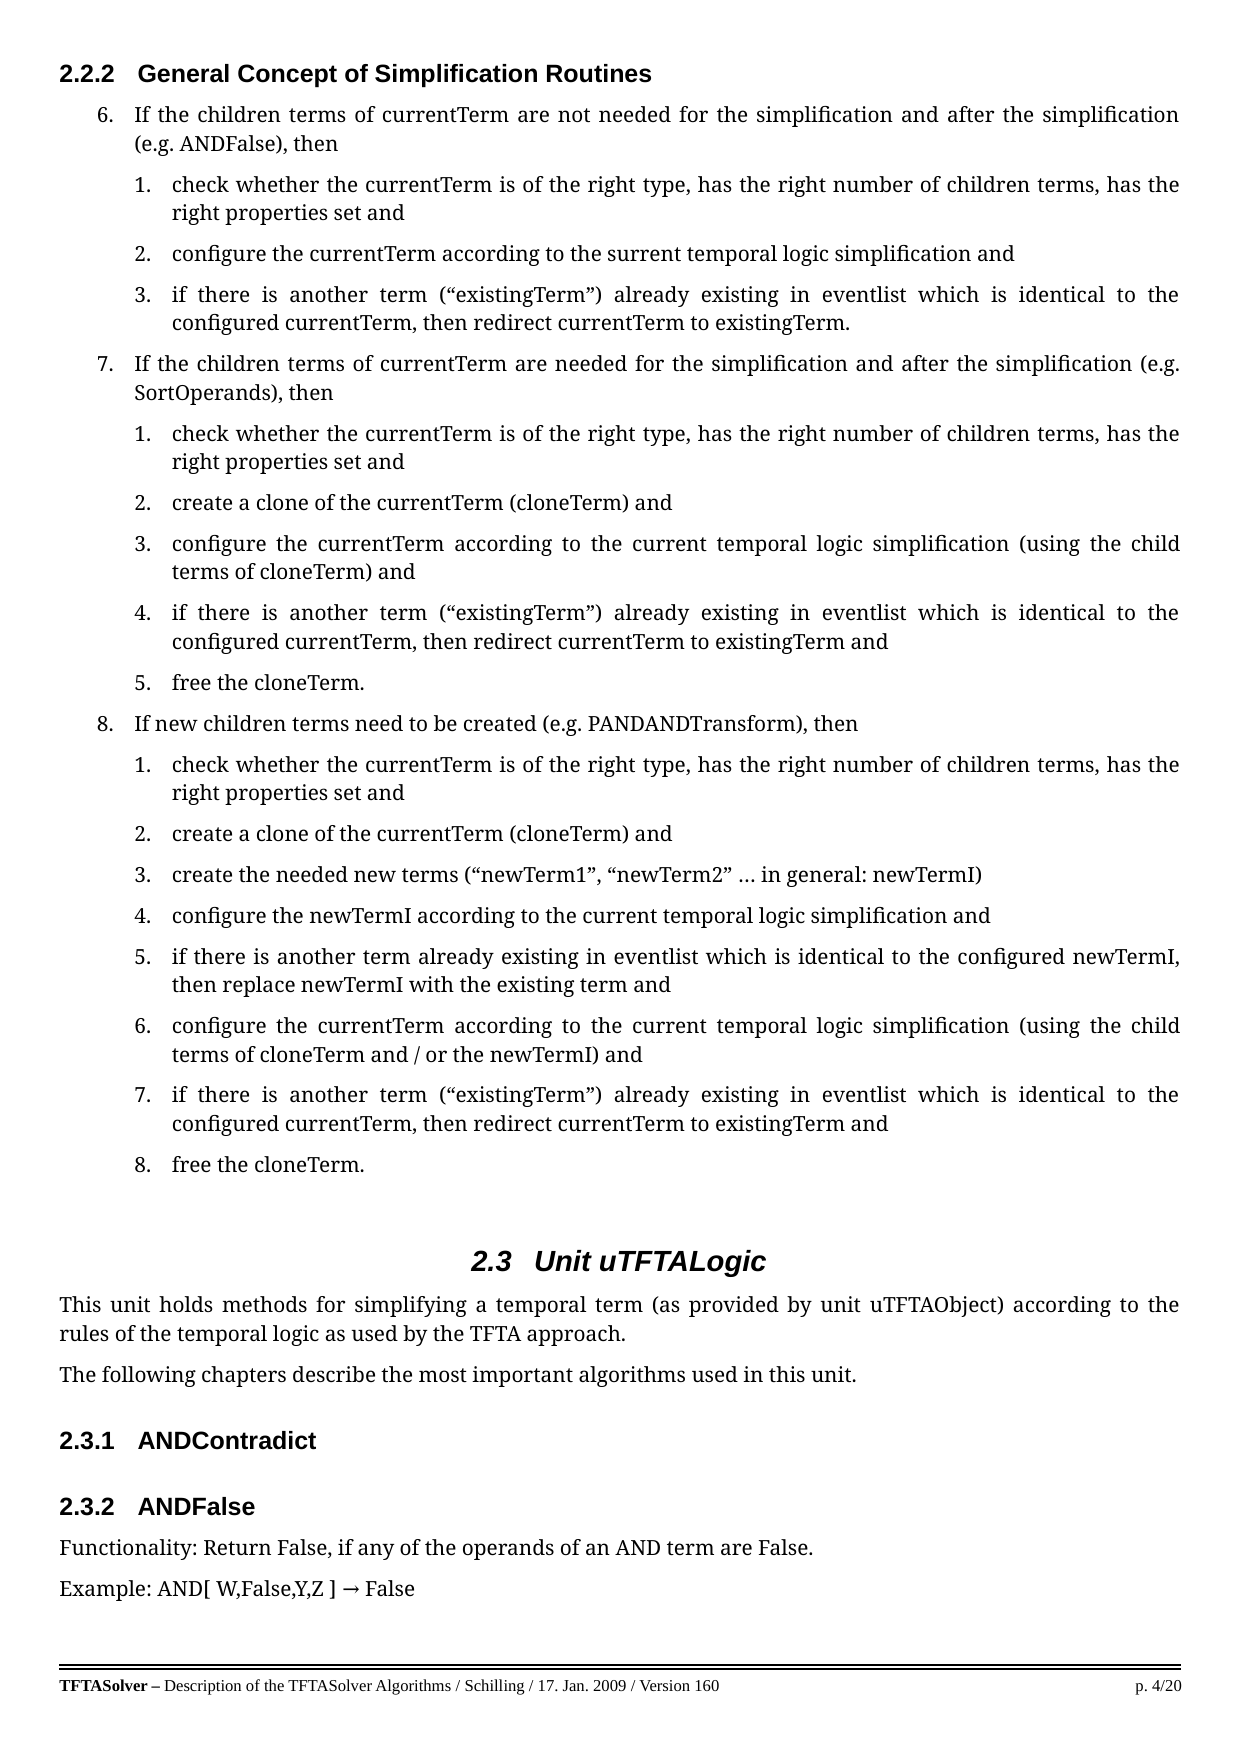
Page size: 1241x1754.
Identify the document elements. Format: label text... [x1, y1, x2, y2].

list if there is another term (“existingTerm”) already existing in eventlist which is identical to the configured currentTerm, then redirect currentTerm to existingTerm and [134, 1081, 1181, 1137]
list If new children terms need to be created (e.g. PANDANDTransform), then [97, 709, 1181, 737]
list If the children terms of currentTerm are needed for the simplification and after the simplification (e.g. SortOperands), then [97, 349, 1181, 406]
list configure the currentTerm according to the current temporal logic simplification (using the child terms of cloneTerm) and [134, 529, 1181, 586]
list create the needed new terms (“newTerm1”, “newTerm2” … in general: newTermI) [134, 860, 1181, 888]
text Example: AND[ W,False,Y,Z ] → False [59, 1574, 1181, 1603]
list if there is another term already existing in eventlist which is identical to the configured newTermI, then replace newTermI with the existing term and [134, 942, 1181, 999]
list check whether the currentTerm is of the right type, has the right number of children terms, has the right properties set and [134, 419, 1181, 476]
list create a clone of the currentTerm (cloneTerm) and [134, 488, 1181, 517]
subtitle Unit uTFTALogic [59, 1244, 1181, 1278]
list If the children terms of currentTerm are not needed for the simplification and after the simplification (e.g. ANDFalse), then [97, 100, 1181, 157]
subtitle General Concept of Simplification Routines [59, 59, 1181, 88]
list configure the currentTerm according to the current temporal logic simplification (using the child terms of cloneTerm and / or the newTermI) and [134, 1011, 1181, 1068]
list if there is another term (“existingTerm”) already existing in eventlist which is identical to the configured currentTerm, then redirect currentTerm to existingTerm and [134, 598, 1181, 655]
list if there is another term (“existingTerm”) already existing in eventlist which is identical to the configured currentTerm, then redirect currentTerm to existingTerm. [134, 280, 1181, 337]
list create a clone of the currentTerm (cloneTerm) and [134, 819, 1181, 847]
text The following chapters describe the most important algorithms used in this unit. [59, 1360, 1181, 1388]
list configure the currentTerm according to the surrent temporal logic simplification and [134, 239, 1181, 267]
list configure the newTermI according to the current temporal logic simplification and [134, 901, 1181, 929]
subtitle ANDFalse [59, 1492, 1181, 1521]
text Functionality: Return False, if any of the operands of an AND term are False. [59, 1533, 1181, 1562]
list check whether the currentTerm is of the right type, has the right number of children terms, has the right properties set and [134, 170, 1181, 227]
list free the cloneTerm. [134, 1150, 1181, 1178]
text This unit holds methods for simplifying a temporal term (as provided by unit uTFTAObject) according to the rules of the temporal logic as used by the TFTA approach. [59, 1290, 1181, 1347]
subtitle ANDContradict [59, 1426, 1181, 1454]
list free the cloneTerm. [134, 668, 1181, 696]
list check whether the currentTerm is of the right type, has the right number of children terms, has the right properties set and [134, 750, 1181, 807]
